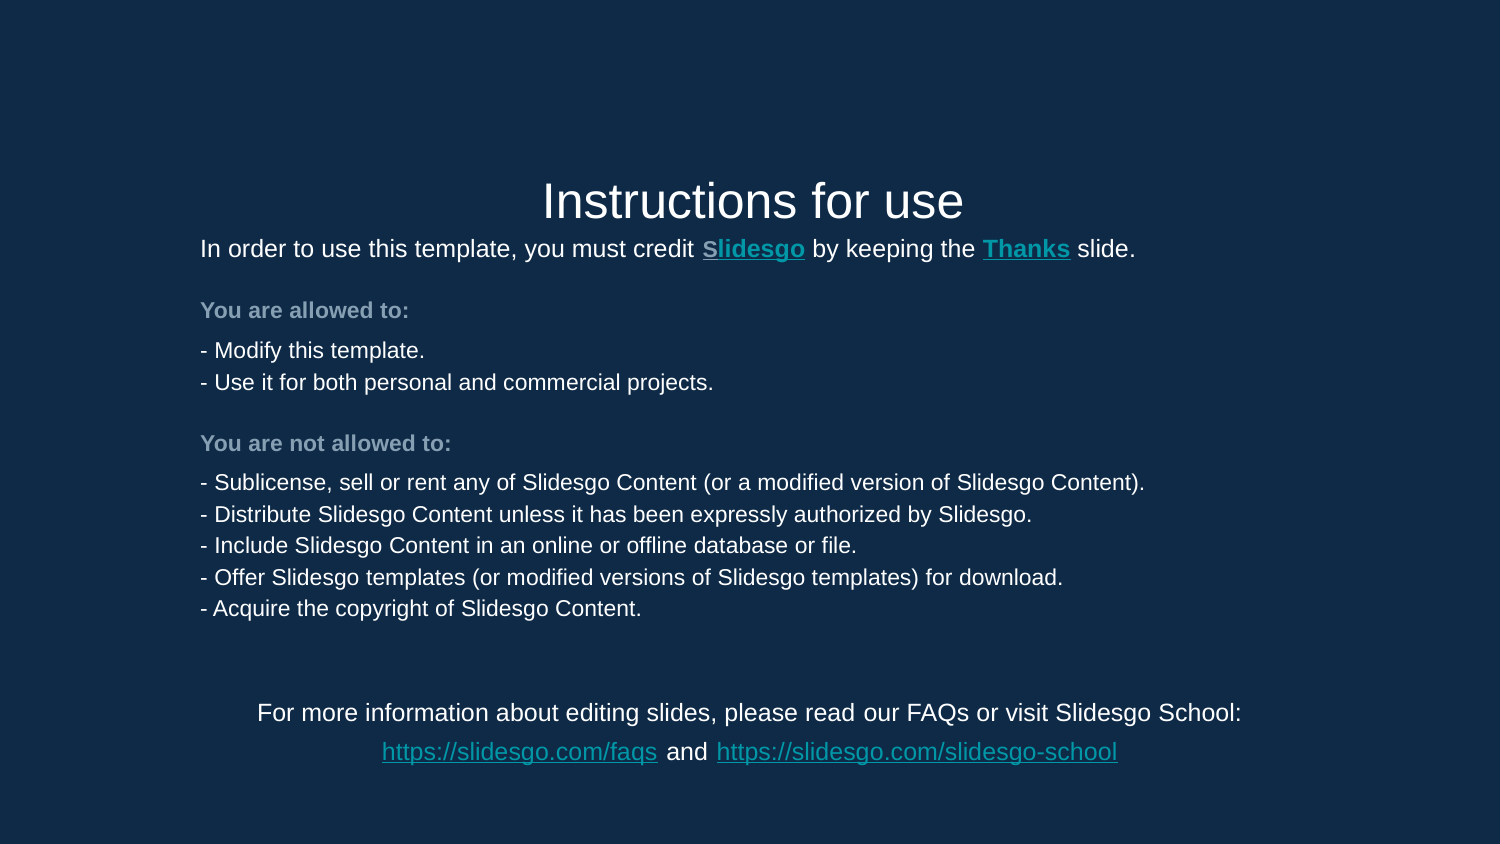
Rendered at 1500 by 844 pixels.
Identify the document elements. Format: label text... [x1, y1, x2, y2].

title Instructions for use [175, 153, 1332, 233]
list For more information about editing slides, please read our FAQs or visit Slidesgo School: https://slidesgo.com/faqs and https://slidesgo.com/slidesgo-school [171, 676, 1328, 749]
list In order to use this template, you must credit Slidesgo by keeping the Thanks slide. You are allowed to: - Modify this template. - Use it for both personal and commercial projects. You are not allowed to: - Sublicense, sell or rent any of Slidesgo Content (or a modified version of Slidesgo Content). - Distribute Slidesgo Content unless it has been expressly authorized by Slidesgo. - Include Slidesgo Content in an online or offline database or file. - Offer Slidesgo templates (or modified versions of Slidesgo templates) for download. - Acquire the copyright of Slidesgo Content. [200, 213, 1357, 286]
